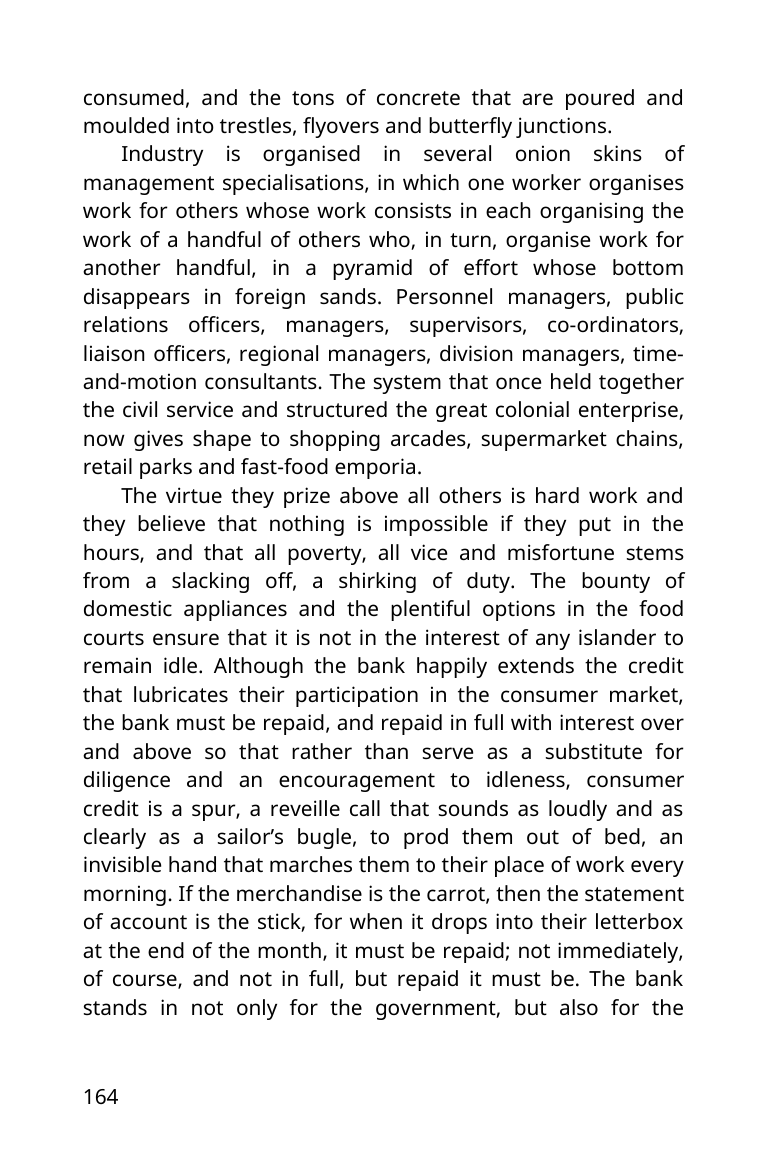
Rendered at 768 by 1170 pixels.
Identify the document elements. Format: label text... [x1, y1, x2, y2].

text The virtue they prize above all others is hard work and they believe that nothing is impossible if they put in the hours, and that all poverty, all vice and misfortune stems from a slacking off, a shirking of duty. The bounty of domestic appliances and the plentiful options in the food courts ensure that it is not in the interest of any islander to remain idle. Although the bank happily extends the credit that lubricates their participation in the consumer market, the bank must be repaid, and repaid in full with interest over and above so that rather than serve as a substitute for diligence and an encouragement to idleness, consumer credit is a spur, a reveille call that sounds as loudly and as clearly as a sailor’s bugle, to prod them out of bed, an invisible hand that marches them to their place of work every morning. If the merchandise is the carrot, then the statement of account is the stick, for when it drops into their letterbox at the end of the month, it must be repaid; not immediately, of course, and not in full, but repaid it must be. The bank stands in not only for the government, but also for the [83, 481, 685, 1021]
text consumed, and the tons of concrete that are poured and moulded into trestles, flyovers and butterfly junctions. [83, 83, 685, 139]
text Industry is organised in several onion skins of management specialisations, in which one worker organises work for others whose work consists in each organising the work of a handful of others who, in turn, organise work for another handful, in a pyramid of effort whose bottom disappears in foreign sands. Personnel managers, public relations officers, managers, supervisors, co-ordinators, liaison officers, regional managers, division managers, time-and-motion consultants. The system that once held together the civil service and structured the great colonial enterprise, now gives shape to shopping arcades, supermarket chains, retail parks and fast-food emporia. [83, 139, 685, 481]
